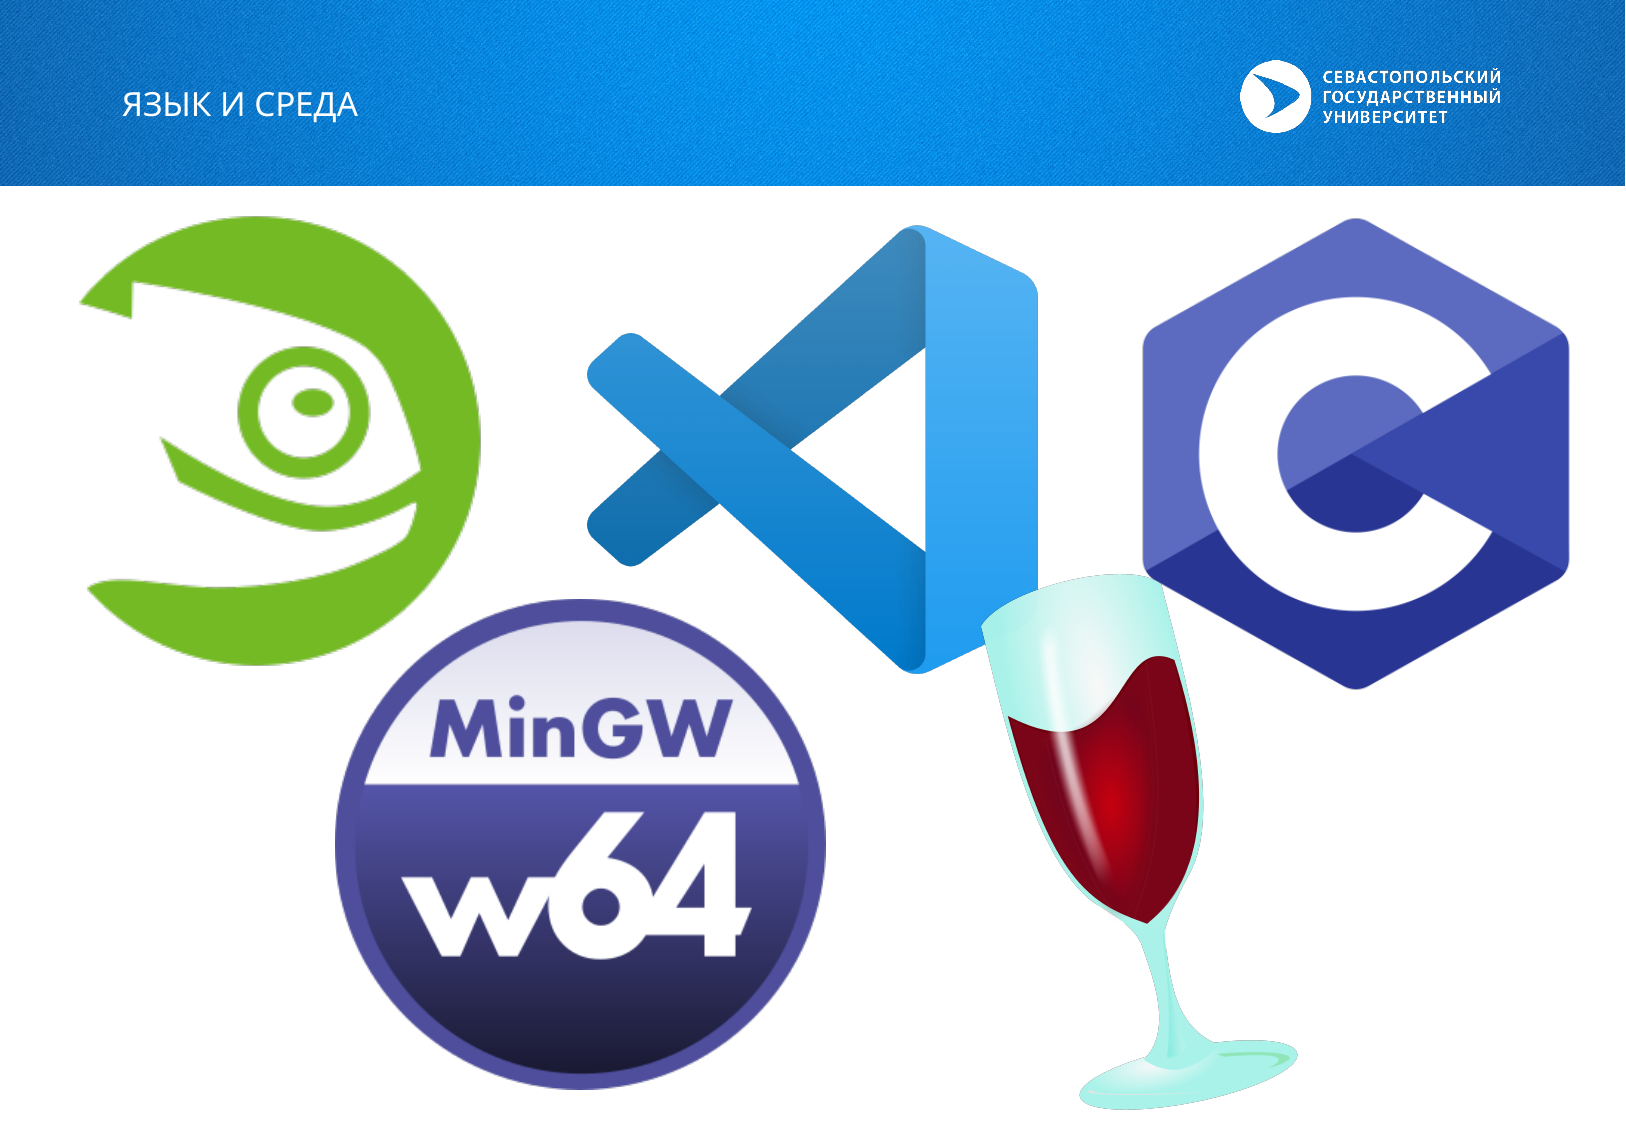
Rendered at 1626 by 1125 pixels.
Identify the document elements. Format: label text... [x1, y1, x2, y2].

text_box ЯЗЫК И СРЕДА [107, 80, 1012, 131]
picture [0, 0, 1625, 1125]
